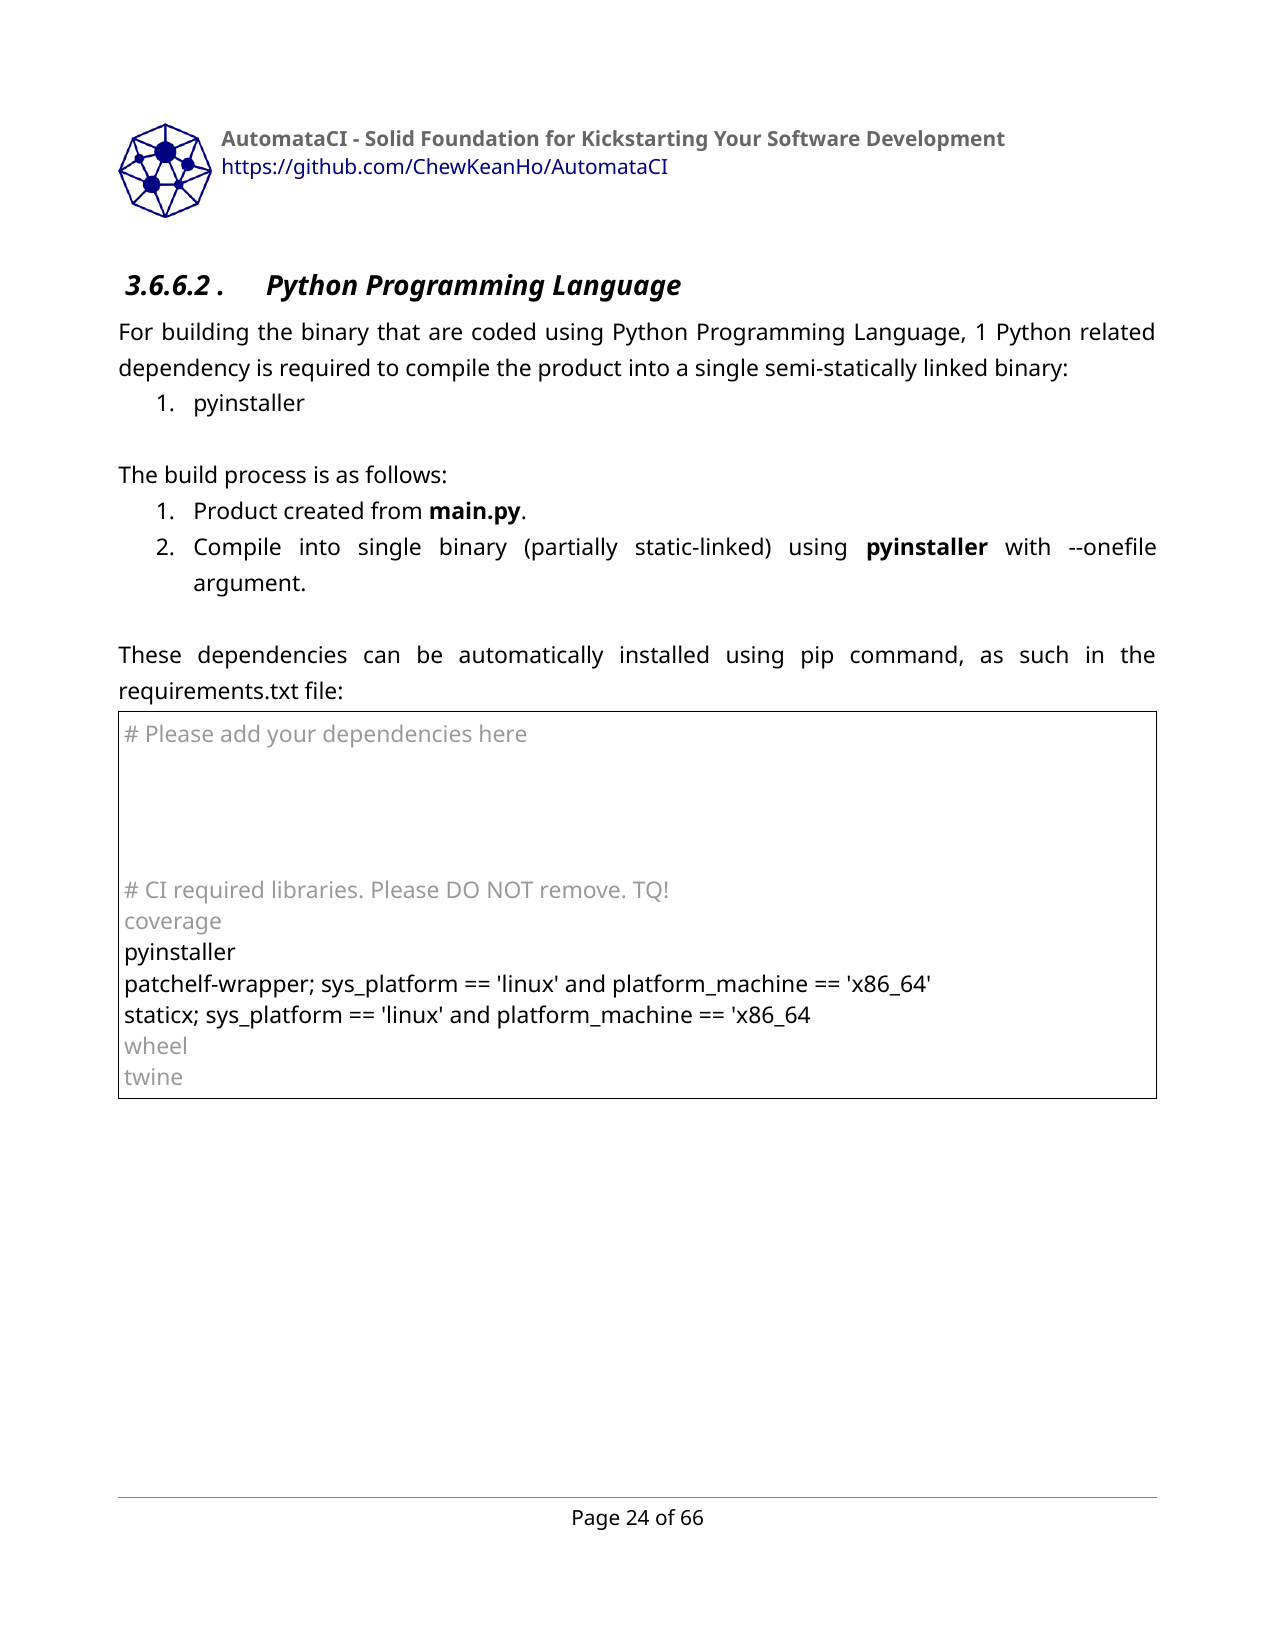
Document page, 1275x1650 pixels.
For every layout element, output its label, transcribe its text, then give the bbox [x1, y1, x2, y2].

picture [118, 123, 212, 218]
list pyinstaller [156, 387, 1157, 419]
table_header # Please add your dependencies here # CI required libraries. Please DO NOT remove. TQ! coverage pyinstaller patchelf-wrapper; sys_platform == 'linux' and platform_machine == 'x86_64' staticx; sys_platform == 'linux' and platform_machine == 'x86_64 wheel twine [119, 712, 1156, 1098]
list Compile into single binary (partially static-linked) using pyinstaller with --onefile argument. [156, 531, 1157, 598]
text For building the binary that are coded using Python Programming Language, 1 Python related dependency is required to compile the product into a single semi-statically linked binary: [118, 316, 1157, 383]
list Product created from main.py. [156, 495, 1157, 526]
subtitle Python Programming Language [118, 265, 1157, 303]
text These dependencies can be automatically installed using pip command, as such in the requirements.txt file: [118, 639, 1157, 706]
text The build process is as follows: [118, 459, 1157, 491]
